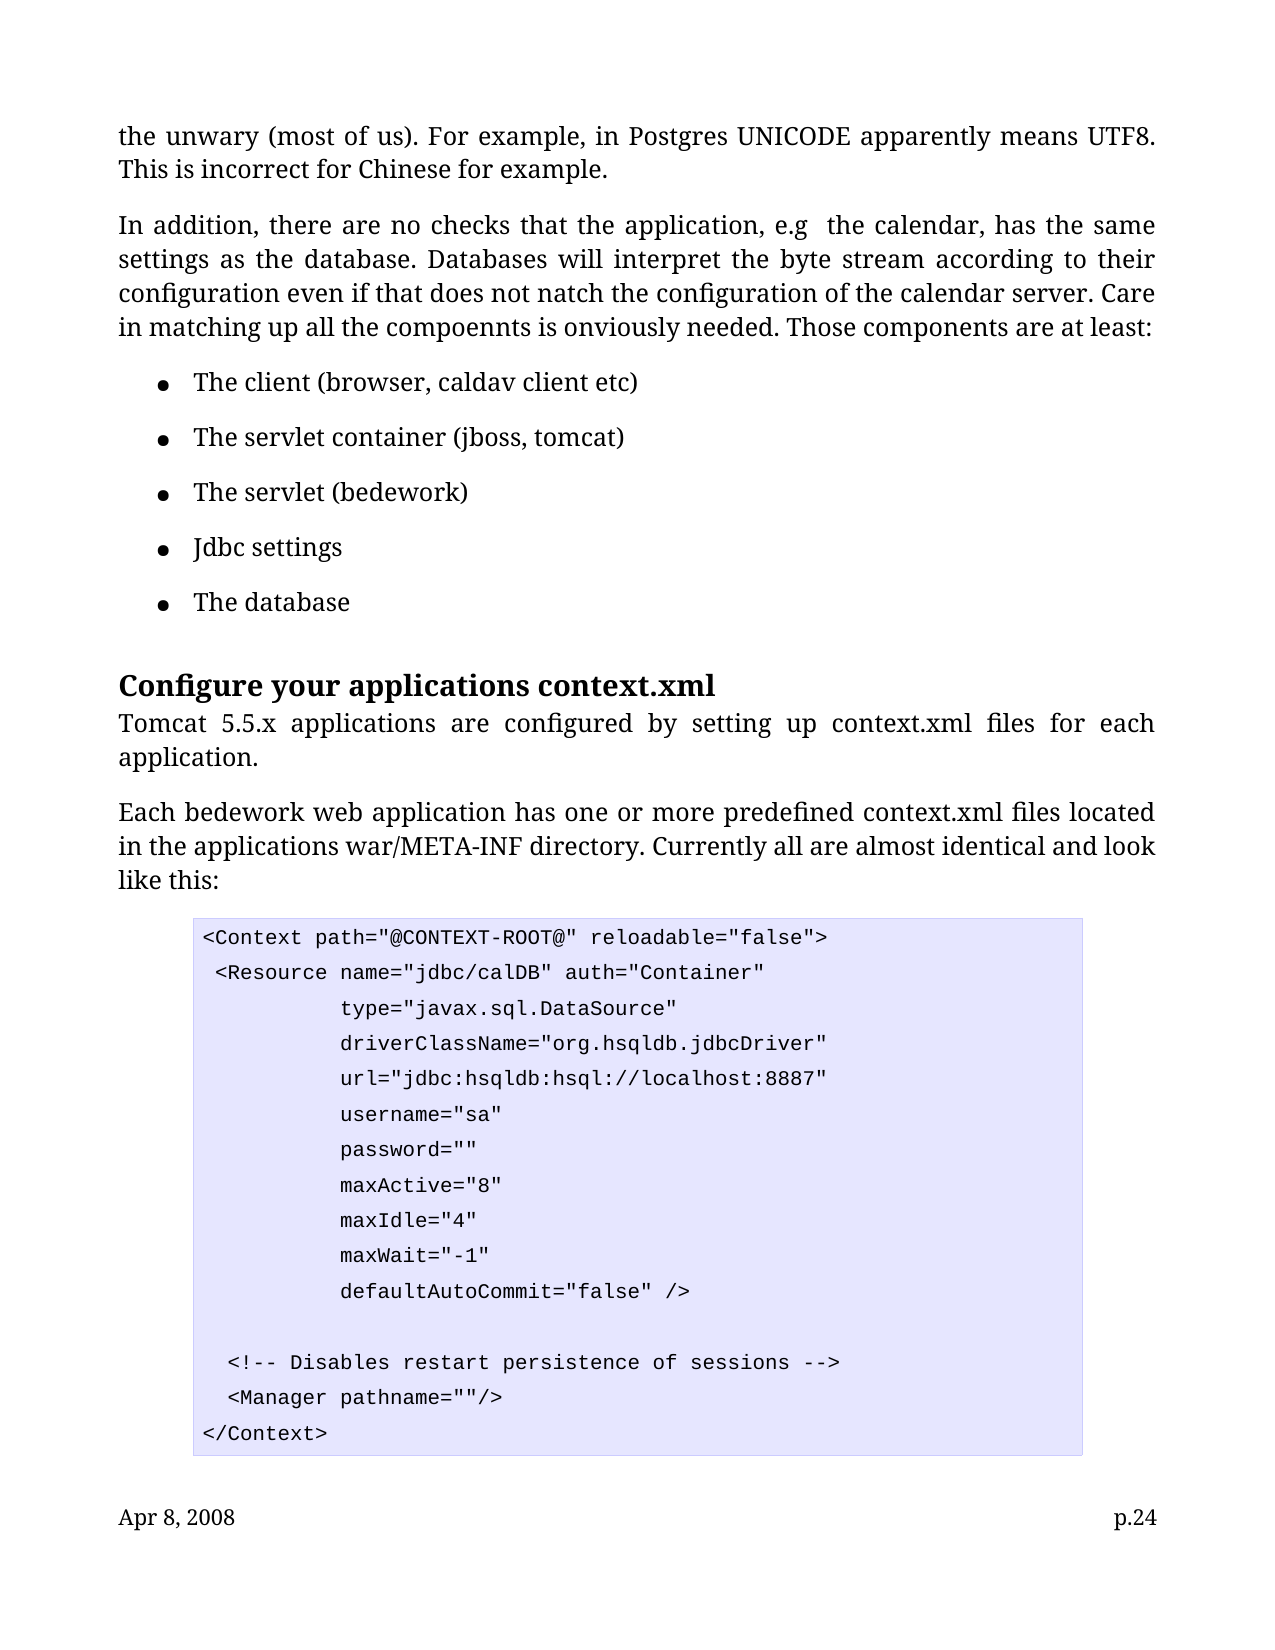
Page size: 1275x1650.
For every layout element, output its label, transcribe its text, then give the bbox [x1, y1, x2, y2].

text driverClassName="org.hsqldb.jdbcDriver" [194, 1024, 1082, 1057]
text <Context path="@CONTEXT-ROOT@" reloadable="false"> [194, 919, 1082, 950]
text maxIdle="4" [194, 1201, 1082, 1234]
list The servlet (bedework) [156, 475, 1157, 509]
text maxWait="-1" [194, 1236, 1082, 1269]
text Each bedework web application has one or more predefined context.xml files located in the applications war/META-INF directory. Currently all are almost identical and look like this: [118, 794, 1157, 897]
text maxActive="8" [194, 1166, 1082, 1198]
text <Manager pathname=""/> [194, 1378, 1082, 1411]
list The servlet container (jboss, tomcat) [156, 420, 1157, 454]
list Jdbc settings [156, 530, 1157, 564]
text type="javax.sql.DataSource" [194, 988, 1082, 1021]
text Tomcat 5.5.x applications are configured by setting up context.xml files for each application. [118, 705, 1157, 773]
text url="jdbc:hsqldb:hsql://localhost:8887" [194, 1059, 1082, 1092]
text </Context> [194, 1413, 1082, 1455]
text In addition, there are no checks that the application, e.g the calendar, has the same settings as the database. Databases will interpret the byte stream according to their configuration even if that does not natch the configuration of the calendar server. Care in matching up all the compoennts is onviously needed. Those components are at least: [118, 207, 1157, 343]
list The client (browser, caldav client etc) [156, 364, 1157, 399]
text <!-- Disables restart persistence of sessions --> [194, 1343, 1082, 1375]
subtitle Configure your applications context.xml [118, 666, 1157, 705]
list The database [156, 585, 1157, 619]
text <Resource name="jdbc/calDB" auth="Container" [194, 953, 1082, 986]
text defaultAutoCommit="false" /> [194, 1272, 1082, 1304]
text password="" [194, 1130, 1082, 1163]
text the unwary (most of us). For example, in Postgres UNICODE apparently means UTF8. This is incorrect for Chinese for example. [118, 118, 1157, 186]
text username="sa" [194, 1095, 1082, 1127]
